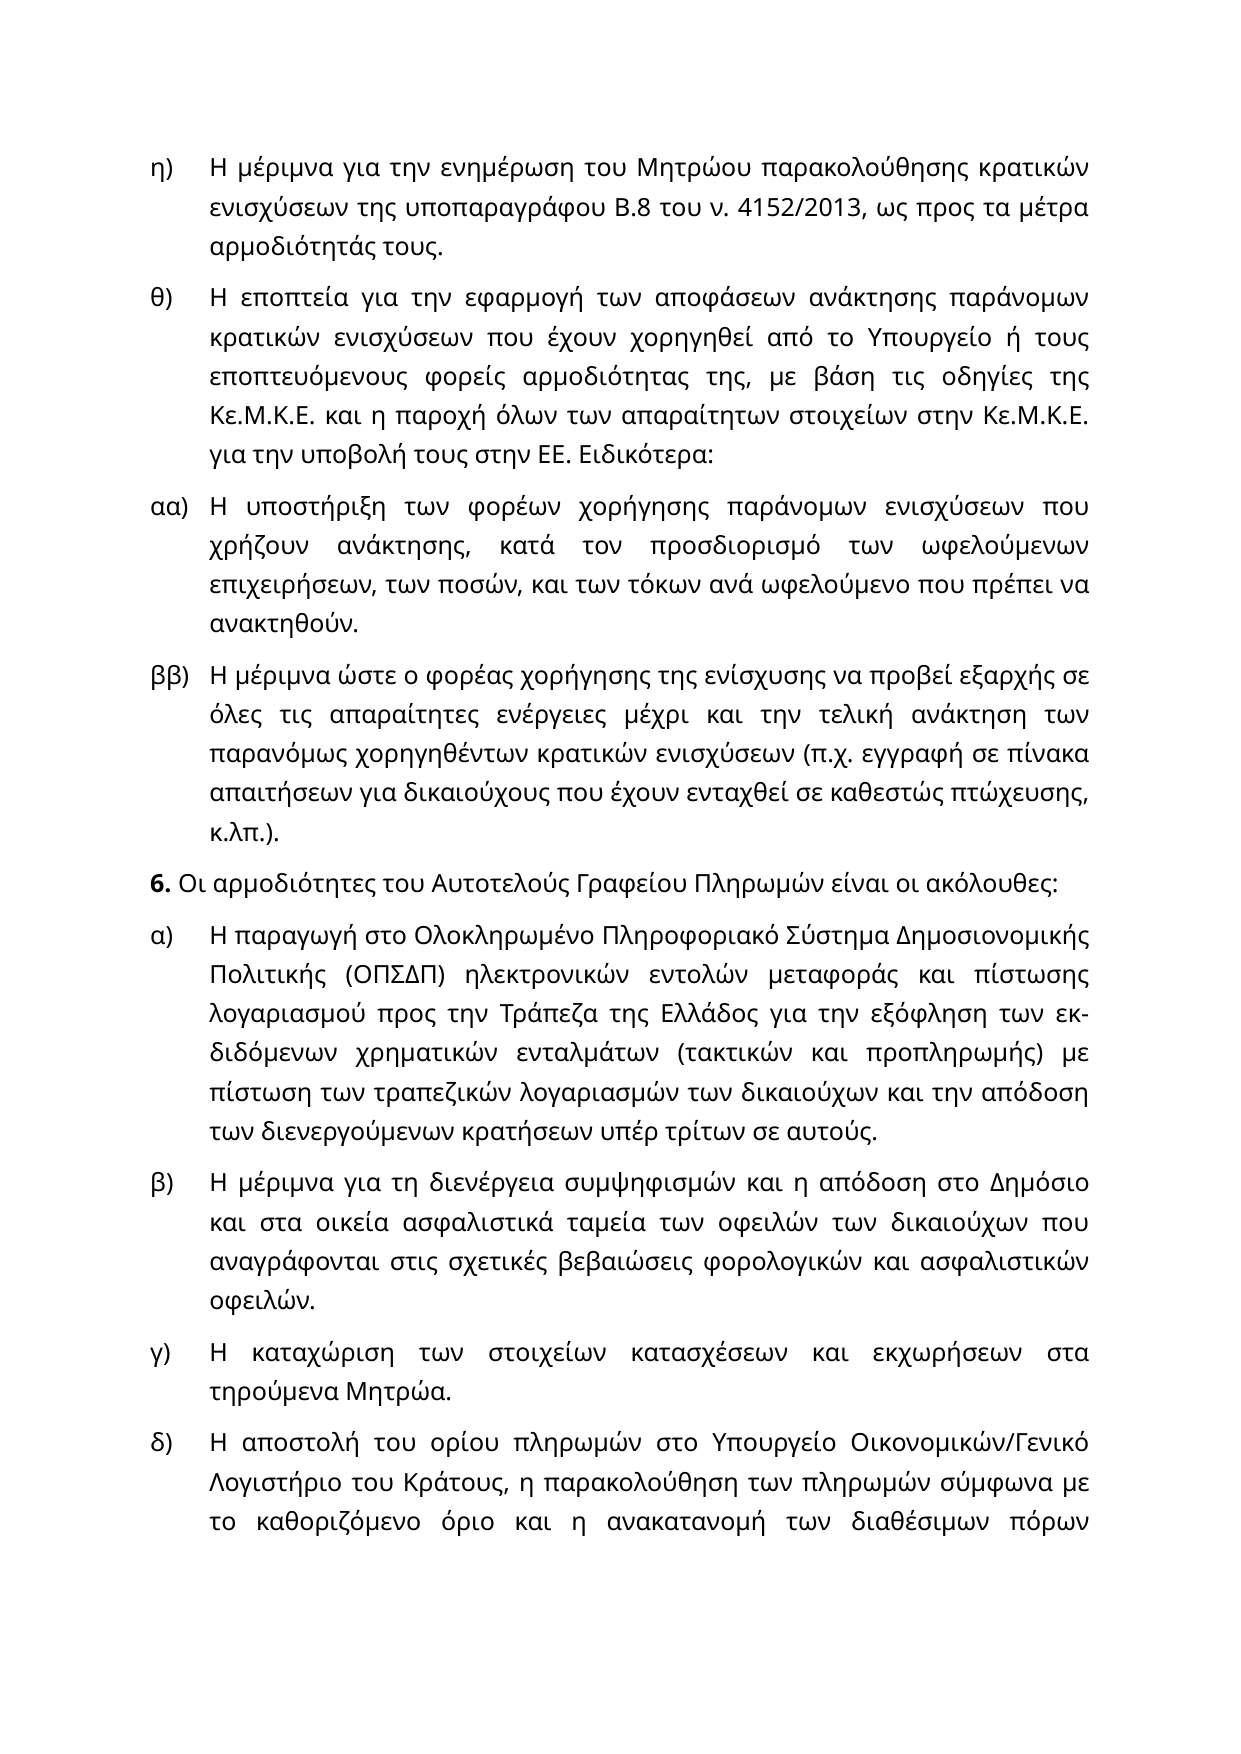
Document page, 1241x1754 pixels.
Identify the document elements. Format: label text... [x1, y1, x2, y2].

text 6. Οι αρμοδιότητες του Αυτοτελούς Γραφείου Πληρωμών είναι οι ακόλουθες: [150, 866, 1090, 900]
list θ) Η εποπτεία για την εφαρμογή των αποφάσεων ανάκτησης παράνομων κρατικών ενισχύσεων που έχουν χορηγηθεί από το Υπουργείο ή τους εποπτευόμενους φορείς αρμοδιότητας της, με βάση τις οδηγίες της Κε.Μ.Κ.Ε. και η παροχή όλων των απαραίτητων στοιχείων στην Κε.Μ.Κ.Ε. για την υποβολή τους στην ΕΕ. Ειδικότερα: [150, 280, 1090, 471]
list α) Η παραγωγή στο Ολοκληρωμένο Πληροφοριακό Σύστημα Δημοσιονομικής Πολιτικής (ΟΠΣΔΠ) ηλεκτρονικών εντολών μεταφοράς και πίστωσης λογαριασμού προς την Τράπεζα της Ελλάδος για την εξόφληση των εκ- διδόμενων χρηματικών ενταλμάτων (τακτικών και προπληρωμής) με πίστωση των τραπεζικών λογαριασμών των δικαιούχων και την απόδοση των διενεργούμενων κρατήσεων υπέρ τρίτων σε αυτούς. [150, 917, 1090, 1147]
list ββ) Η μέριμνα ώστε ο φορέας χορήγησης της ενίσχυσης να προβεί εξαρχής σε όλες τις απαραίτητες ενέργειες μέχρι και την τελική ανάκτηση των παρανόμως χορηγηθέντων κρατικών ενισχύσεων (π.χ. εγγραφή σε πίνακα απαιτήσεων για δικαιούχους που έχουν ενταχθεί σε καθεστώς πτώχευσης, κ.λπ.). [150, 657, 1090, 848]
list αα) Η υποστήριξη των φορέων χορήγησης παράνομων ενισχύσεων που χρήζουν ανάκτησης, κατά τον προσδιορισμό των ωφελούμενων επιχειρήσεων, των ποσών, και των τόκων ανά ωφελούμενο που πρέπει να ανακτηθούν. [150, 488, 1090, 640]
list β) Η μέριμνα για τη διενέργεια συμψηφισμών και η απόδοση στο Δημόσιο και στα οικεία ασφαλιστικά ταμεία των οφειλών των δικαιούχων που αναγράφονται στις σχετικές βεβαιώσεις φορολογικών και ασφαλιστικών οφειλών. [150, 1165, 1090, 1317]
list δ) Η αποστολή του ορίου πληρωμών στο Υπουργείο Οικονομικών/Γενικό Λογιστήριο του Κράτους, η παρακολούθηση των πληρωμών σύμφωνα με το καθοριζόμενο όριο και η ανακατανομή των διαθέσιμων πόρων [150, 1425, 1090, 1537]
list η) Η μέριμνα για την ενημέρωση του Μητρώου παρακολούθησης κρατικών ενισχύσεων της υποπαραγράφου Β.8 του ν. 4152/2013, ως προς τα μέτρα αρμοδιότητάς τους. [150, 150, 1090, 262]
list γ) Η καταχώριση των στοιχείων κατασχέσεων και εκχωρήσεων στα τηρούμενα Μητρώα. [150, 1334, 1090, 1407]
